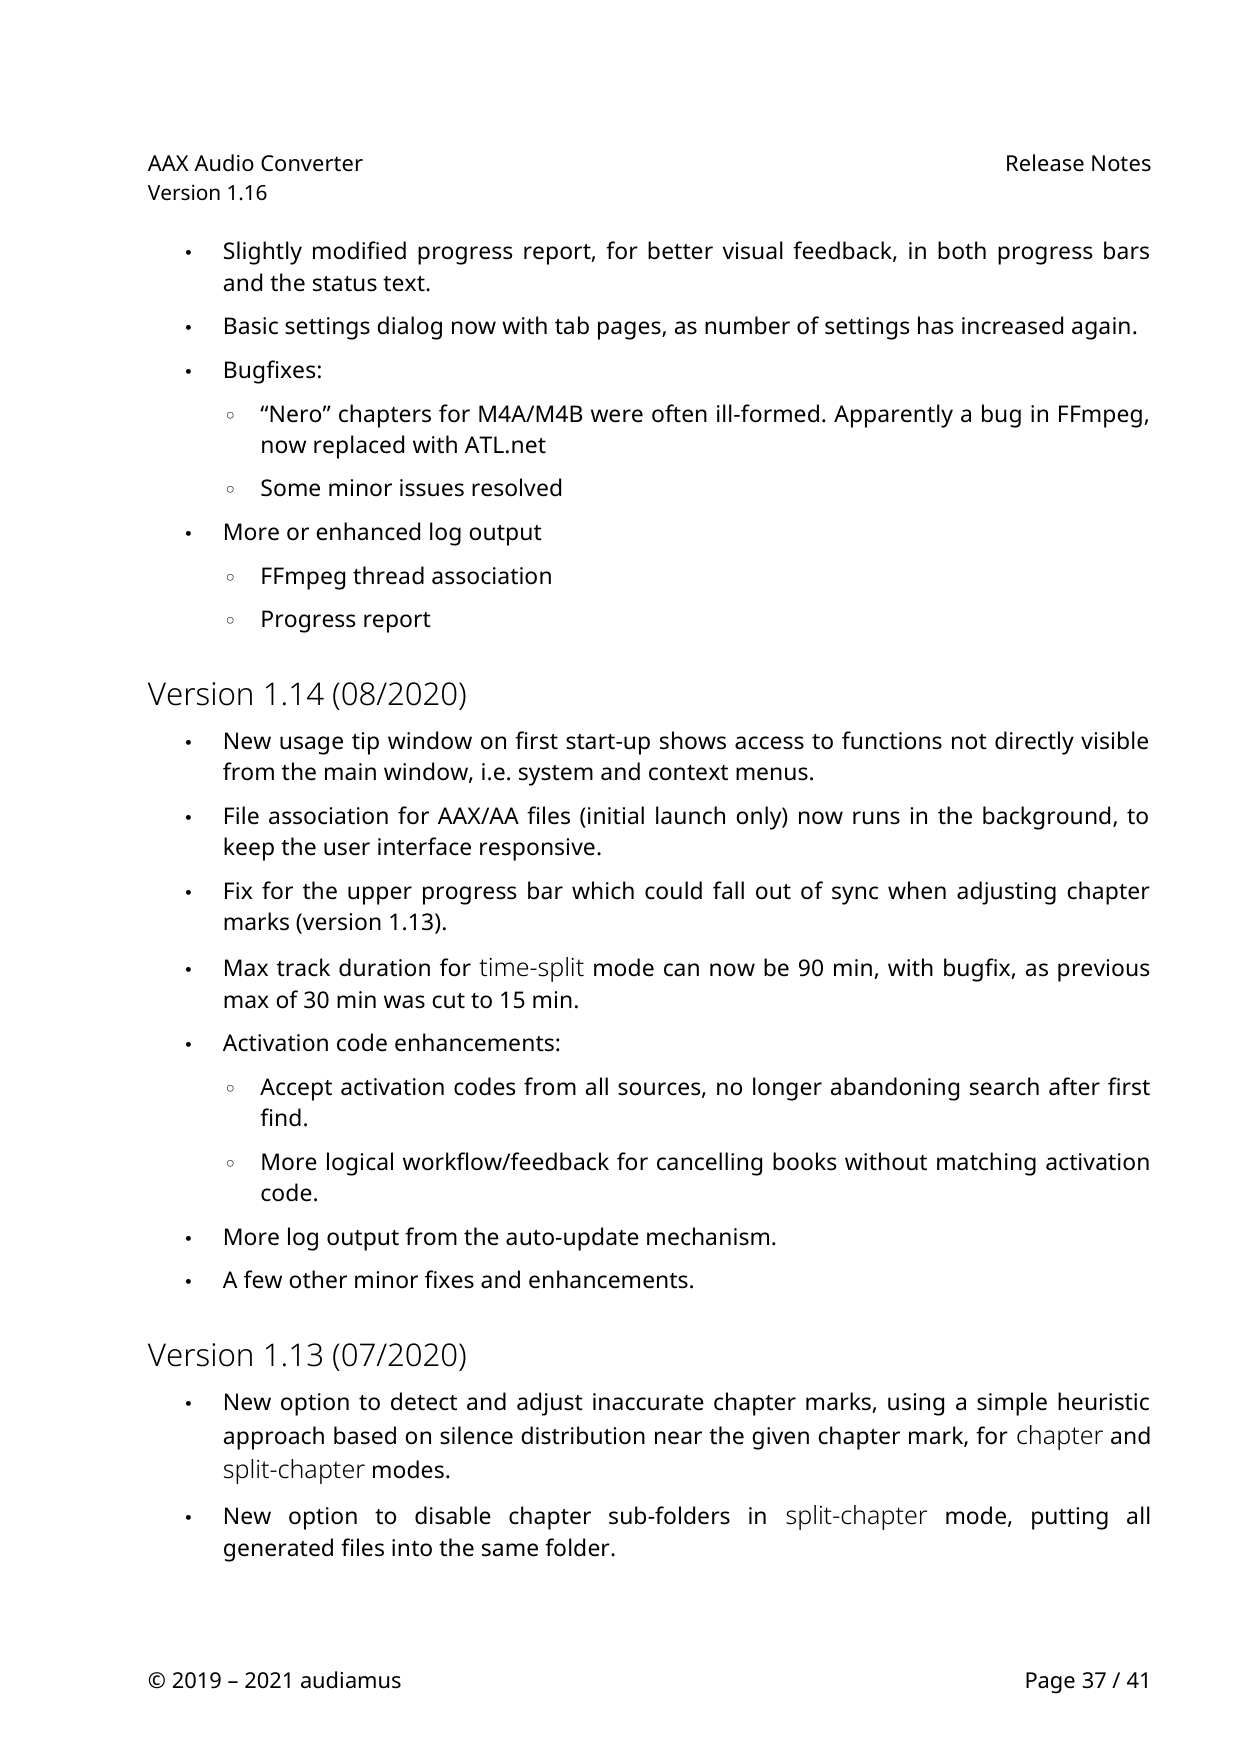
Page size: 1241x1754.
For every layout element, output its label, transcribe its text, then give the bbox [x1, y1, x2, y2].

list Basic settings dialog now with tab pages, as number of settings has increased again. [185, 310, 1152, 341]
subtitle Version 1.13 (07/2020) [148, 1333, 1152, 1376]
list “Nero” chapters for M4A/M4B were often ill-formed. Apparently a bug in FFmpeg, now replaced with ATL.net [223, 397, 1152, 460]
list Accept activation codes from all sources, no longer abandoning search after first find. [223, 1071, 1152, 1133]
list New usage tip window on first start-up shows access to functions not directly visible from the main window, i.e. system and context menus. [185, 725, 1152, 788]
list Bugfixes: [185, 354, 1152, 385]
list Slightly modified progress report, for better visual feedback, in both progress bars and the status text. [185, 235, 1152, 298]
list More or enhanced log output [185, 516, 1152, 547]
list Max track duration for time-split mode can now be 90 min, with bugfix, as previous max of 30 min was cut to 15 min. [185, 950, 1152, 1015]
list Some minor issues resolved [223, 472, 1152, 504]
list File association for AAX/AA files (initial launch only) now runs in the background, to keep the user interface responsive. [185, 800, 1152, 862]
list Fix for the upper progress bar which could fall out of sync when adjusting chapter marks (version 1.13). [185, 875, 1152, 937]
list More logical workflow/feedback for cancelling books without matching activation code. [223, 1146, 1152, 1208]
list New option to disable chapter sub-folders in split-chapter mode, putting all generated files into the same folder. [185, 1498, 1152, 1563]
subtitle Version 1.14 (08/2020) [148, 672, 1152, 714]
list More log output from the auto-update mechanism. [185, 1221, 1152, 1252]
list A few other minor fixes and enhancements. [185, 1264, 1152, 1296]
list Activation code enhancements: [185, 1027, 1152, 1059]
list Progress report [223, 603, 1152, 634]
list New option to detect and adjust inaccurate chapter marks, using a simple heuristic approach based on silence distribution near the given chapter mark, for chapter and split-chapter modes. [185, 1386, 1152, 1485]
list FFmpeg thread association [223, 560, 1152, 591]
